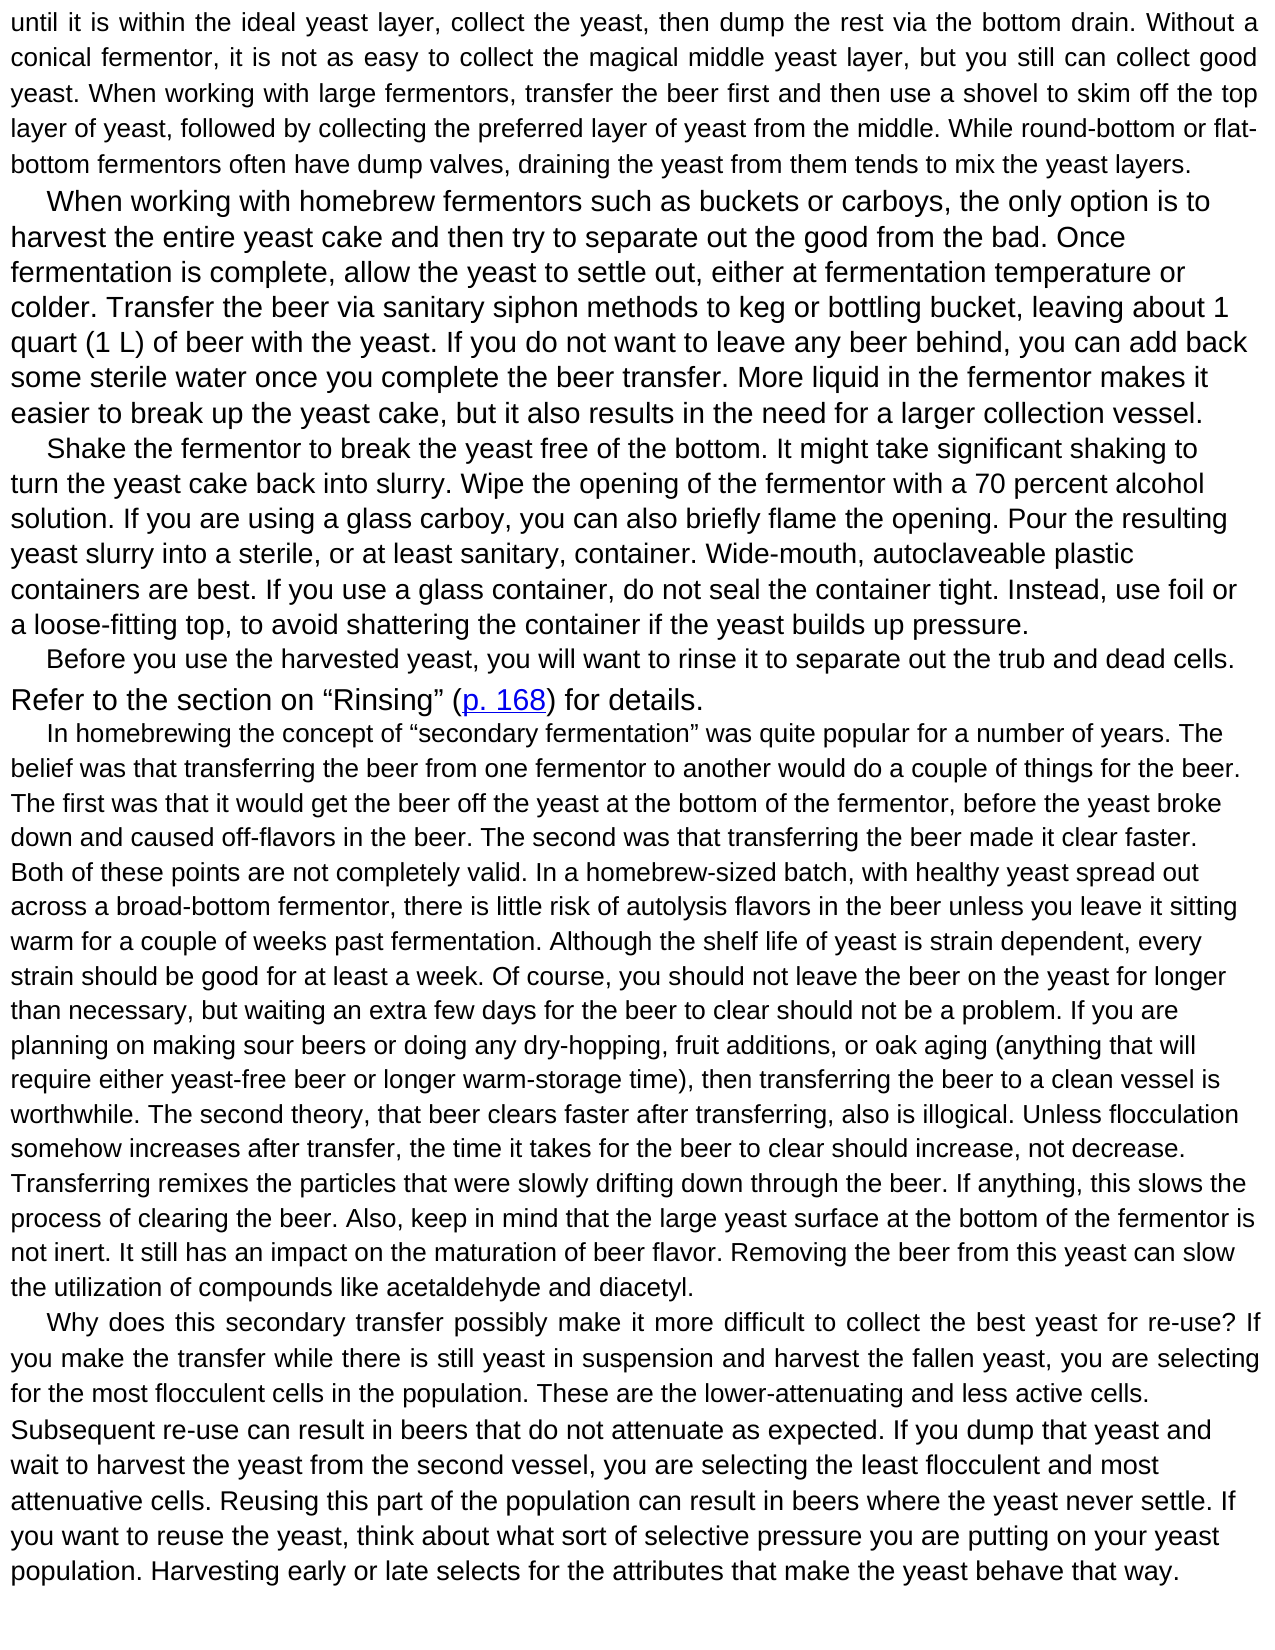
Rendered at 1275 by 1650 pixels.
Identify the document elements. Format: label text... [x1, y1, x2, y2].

text When working with homebrew fermentors such as buckets or carboys, the only option is to harvest the entire yeast cake and then try to separate out the good from the bad. Once fermentation is complete, allow the yeast to settle out, either at fermentation temperature or colder. Transfer the beer via sanitary siphon methods to keg or bottling bucket, leaving about 1 quart (1 L) of beer with the yeast. If you do not want to leave any beer behind, you can add back some sterile water once you complete the beer transfer. More liquid in the fermentor makes it easier to break up the yeast cake, but it also results in the need for a larger collection vessel. [10, 184, 1262, 429]
text Subsequent re-use can result in beers that do not attenuate as expected. If you dump that yeast and wait to harvest the yeast from the second vessel, you are selecting the least flocculent and most attenuative cells. Reusing this part of the population can result in beers where the yeast never settle. If you want to reuse the yeast, think about what sort of selective pressure you are putting on your yeast population. Harvesting early or late selects for the attributes that make the yeast behave that way. [10, 1414, 1262, 1586]
text Shake the fermentor to break the yeast free of the bottom. It might take significant shaking to turn the yeast cake back into slurry. Wipe the opening of the fermentor with a 70 percent alcohol solution. If you are using a glass carboy, you can also briefly flame the opening. Pour the resulting yeast slurry into a sterile, or at least sanitary, container. Wide-mouth, autoclaveable plastic containers are best. If you use a glass container, do not seal the container tight. Instead, use foil or a loose-fitting top, to avoid shattering the container if the yeast builds up pressure. [10, 432, 1246, 640]
text In homebrewing the concept of “secondary fermentation” was quite popular for a number of years. The belief was that transferring the beer from one fermentor to another would do a couple of things for the beer. The first was that it would get the beer off the yeast at the bottom of the fermentor, before the yeast broke down and caused off-flavors in the beer. The second was that transferring the beer made it clear faster. Both of these points are not completely valid. In a homebrew-sized batch, with healthy yeast spread out across a broad-bottom fermentor, there is little risk of autolysis flavors in the beer unless you leave it sitting warm for a couple of weeks past fermentation. Although the shelf life of yeast is strain dependent, every strain should be good for at least a week. Of course, you should not leave the beer on the yeast for longer than necessary, but waiting an extra few days for the beer to clear should not be a problem. If you are planning on making sour beers or doing any dry-hopping, fruit additions, or oak aging (anything that will require either yeast-free beer or longer warm-storage time), then transferring the beer to a clean vessel is worthwhile. The second theory, that beer clears faster after transferring, also is illogical. Unless flocculation somehow increases after transfer, the time it takes for the beer to clear should increase, not decrease. Transferring remixes the particles that were slowly drifting down through the beer. If anything, this slows the process of clearing the beer. Also, keep in mind that the large yeast surface at the bottom of the fermentor is not inert. It still has an impact on the maturation of beer flavor. Removing the beer from this yeast can slow the utilization of compounds like acetaldehyde and diacetyl. [10, 718, 1258, 1302]
text Refer to the section on “Rinsing” (p. 168) for details. [10, 681, 1262, 716]
text until it is within the ideal yeast layer, collect the yeast, then dump the rest via the bottom drain. Without a conical fermentor, it is not as easy to collect the magical middle yeast layer, but you still can collect good yeast. When working with large fermentors, transfer the beer first and then use a shovel to skim off the top layer of yeast, followed by collecting the preferred layer of yeast from the middle. While round-bottom or flat-bottom fermentors often have dump valves, draining the yeast from them tends to mix the yeast layers. [10, 7, 1260, 179]
text Before you use the harvested yeast, you will want to rinse it to separate out the trub and dead cells. [46, 643, 1262, 674]
text Why does this secondary transfer possibly make it more difficult to collect the best yeast for re-use? If you make the transfer while there is still yeast in suspension and harvest the fallen yeast, you are selecting for the most flocculent cells in the population. These are the lower-attenuating and less active cells. [10, 1307, 1262, 1408]
